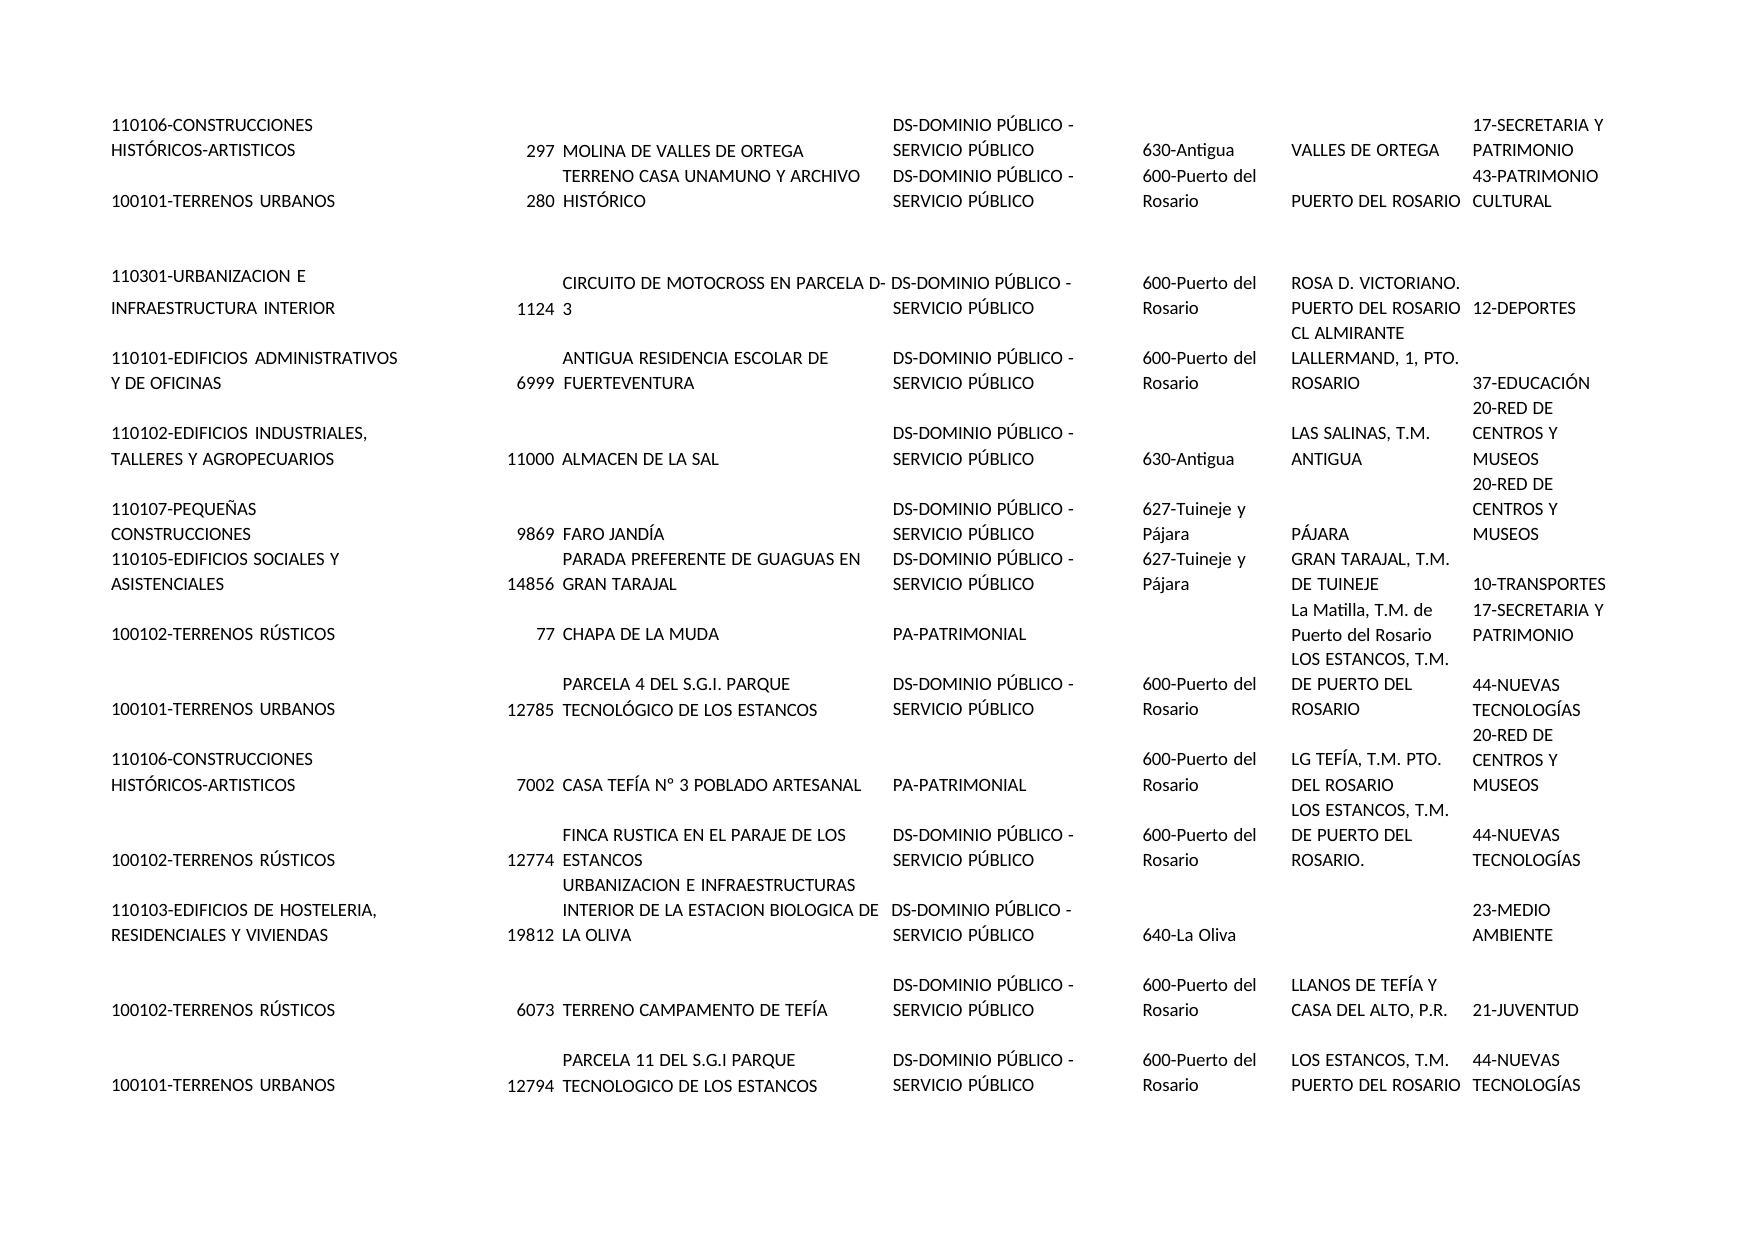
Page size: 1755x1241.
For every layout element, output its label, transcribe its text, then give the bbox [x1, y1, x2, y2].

table_cell 630-Antigua 627-Tuineje y [1109, 447, 1274, 522]
table_cell 100102-TERRENOS RÚSTICOS [105, 961, 454, 1037]
table_header [432, 107, 878, 139]
table_cell SERVICIO PÚBLICO DS-DOMINIO PÚBLICO - SERVICIO PÚBLICO [879, 522, 1109, 598]
table_header SERVICIO PÚBLICO DS-DOMINIO PÚBLICO - [879, 298, 1109, 372]
table_cell 37-EDUCACIÓN 20-RED DE CENTROS Y [1467, 372, 1615, 447]
table_cell LOS ESTANCOS, T.M. PUERTO DEL ROSARIO [1274, 1037, 1467, 1107]
table_cell ROSARIO. [1274, 849, 1467, 871]
table_cell HISTÓRICOS-ARTISTICOS [105, 773, 454, 848]
table_cell MUSEOS 44-NUEVAS [1467, 773, 1615, 848]
table_header [1109, 107, 1274, 139]
table_cell MUSEOS 10-TRANSPORTES [1467, 522, 1615, 598]
table_cell TECNOLOGÍAS 20-RED DE CENTROS Y [1467, 698, 1615, 773]
table_cell 12774 ESTANCOS [454, 849, 878, 871]
table_cell Rosario [1109, 189, 1274, 222]
table_header 110106-CONSTRUCCIONES [105, 107, 432, 139]
table_cell 100101-TERRENOS URBANOS [105, 189, 432, 222]
table_cell 12785 TECNOLÓGICO DE LOS ESTANCOS [454, 698, 878, 773]
table_header Rosario 600-Puerto del [1109, 298, 1274, 372]
table_cell 600-Puerto del Rosario [1109, 1037, 1274, 1107]
table_cell 17-SECRETARIA Y PATRIMONIO 44-NUEVAS [1467, 598, 1615, 698]
table_cell 77 CHAPA DE LA MUDA PARCELA 4 DEL S.G.I. PARQUE [454, 598, 878, 698]
table_cell PATRIMONIO [1467, 139, 1611, 164]
table_cell PA-PATRIMONIAL DS-DOMINIO PÚBLICO - [879, 773, 1109, 848]
table_cell DS-DOMINIO PÚBLICO - SERVICIO PÚBLICO [879, 961, 1109, 1037]
table_cell SERVICIO PÚBLICO DS-DOMINIO PÚBLICO - [879, 372, 1109, 447]
table_cell DS-DOMINIO PÚBLICO - [878, 164, 1109, 189]
table_cell 100102-TERRENOS RÚSTICOS [105, 849, 454, 871]
table_cell TERRENO CASA UNAMUNO Y ARCHIVO [432, 164, 878, 189]
table_cell 600-Puerto del [1109, 598, 1274, 698]
table_cell LLANOS DE TEFÍA Y CASA DEL ALTO, P.R. [1274, 961, 1467, 1037]
table_cell PA-PATRIMONIAL DS-DOMINIO PÚBLICO - [879, 598, 1109, 698]
table_header 1124 3 ANTIGUA RESIDENCIA ESCOLAR DE [454, 298, 878, 372]
table_cell 44-NUEVAS TECNOLOGÍAS [1467, 1037, 1615, 1107]
table_cell PÁJARA GRAN TARAJAL, T.M. DE TUINEJE [1274, 522, 1467, 598]
table_cell 630-Antigua [1109, 139, 1274, 164]
table_header 17-SECRETARIA Y [1467, 107, 1611, 139]
table_cell 43-PATRIMONIO [1467, 164, 1611, 189]
table_header 12-DEPORTES [1467, 298, 1615, 372]
table_cell 23-MEDIO AMBIENTE [1467, 871, 1615, 961]
table_cell Rosario [1109, 372, 1274, 447]
table_cell Rosario 600-Puerto del [1109, 773, 1274, 848]
table_cell DS-DOMINIO PÚBLICO - SERVICIO PÚBLICO [879, 1037, 1109, 1107]
table_header DS-DOMINIO PÚBLICO - [878, 107, 1109, 139]
table_header INFRAESTRUCTURA INTERIOR 110101-EDIFICIOS ADMINISTRATIVOS [105, 298, 454, 372]
table_cell 297 MOLINA DE VALLES DE ORTEGA [432, 139, 878, 164]
table_cell SERVICIO PÚBLICO DS-DOMINIO PÚBLICO - [879, 447, 1109, 522]
table_cell 6999 FUERTEVENTURA [454, 372, 878, 447]
table_cell 600-Puerto del [1109, 164, 1274, 189]
table_cell 6073 TERRENO CAMPAMENTO DE TEFÍA [454, 961, 878, 1037]
table_cell SERVICIO PÚBLICO [879, 698, 1109, 773]
table_cell SERVICIO PÚBLICO [878, 139, 1109, 164]
table_cell [105, 164, 432, 189]
table_cell 7002 CASA TEFÍA Nº 3 POBLADO ARTESANAL FINCA RUSTICA EN EL PARAJE DE LOS [454, 773, 878, 848]
table_cell 100101-TERRENOS URBANOS [105, 1037, 454, 1107]
table_header [1274, 107, 1467, 139]
text CIRCUITO DE MOTOCROSS EN PARCELA D- DS-DOMINIO PÚBLICO - [562, 271, 1076, 294]
table_cell 600-Puerto del Rosario [1109, 961, 1274, 1037]
table_cell TECNOLOGÍAS [1467, 849, 1615, 871]
table_cell PUERTO DEL ROSARIO [1274, 189, 1467, 222]
table_cell PARCELA 11 DEL S.G.I PARQUE 12794 TECNOLOGICO DE LOS ESTANCOS [454, 1037, 878, 1107]
table_cell MUSEOS 20-RED DE CENTROS Y [1467, 447, 1615, 522]
table_cell [1274, 871, 1467, 961]
table_cell VALLES DE ORTEGA [1274, 139, 1467, 164]
table_cell 100102-TERRENOS RÚSTICOS [105, 598, 454, 698]
table_cell Pájara 627-Tuineje y Pájara [1109, 522, 1274, 598]
table_cell DEL ROSARIO LOS ESTANCOS, T.M. DE PUERTO DEL [1274, 773, 1467, 848]
table_cell ROSARIO LAS SALINAS, T.M. [1274, 372, 1467, 447]
table_cell 9869 FARO JANDÍA PARADA PREFERENTE DE GUAGUAS EN 14856 GRAN TARAJAL [454, 522, 878, 598]
table_cell SERVICIO PÚBLICO [879, 849, 1109, 871]
table_cell 21-JUVENTUD [1467, 961, 1615, 1037]
table_cell SERVICIO PÚBLICO [878, 189, 1109, 222]
table_cell Rosario [1109, 849, 1274, 871]
table_cell 110103-EDIFICIOS DE HOSTELERIA, RESIDENCIALES Y VIVIENDAS [105, 871, 454, 961]
text 110301-URBANIZACION E [111, 264, 309, 287]
table_cell 11000 ALMACEN DE LA SAL [454, 447, 878, 522]
table_cell URBANIZACION E INFRAESTRUCTURAS INTERIOR DE LA ESTACION BIOLOGICA DE DS-DOMINIO PÚBLICO - 19812 LA OLIVA SERVICIO PÚBLICO [454, 871, 1109, 961]
table_cell CULTURAL [1467, 189, 1611, 222]
table_cell TALLERES Y AGROPECUARIOS 110107-PEQUEÑAS [105, 447, 454, 522]
table_cell ANTIGUA [1274, 447, 1467, 522]
table_cell Y DE OFICINAS 110102-EDIFICIOS INDUSTRIALES, [105, 372, 454, 447]
table_cell [1274, 164, 1467, 189]
table_cell 100101-TERRENOS URBANOS 110106-CONSTRUCCIONES [105, 698, 454, 773]
table_cell La Matilla, T.M. de Puerto del Rosario LOS ESTANCOS, T.M. DE PUERTO DEL [1274, 598, 1467, 698]
table_cell Rosario 600-Puerto del [1109, 698, 1274, 773]
table_cell 280 HISTÓRICO [432, 189, 878, 222]
table_cell CONSTRUCCIONES 110105-EDIFICIOS SOCIALES Y ASISTENCIALES [105, 522, 454, 598]
table_cell HISTÓRICOS-ARTISTICOS [105, 139, 432, 164]
text 600-Puerto del [1142, 271, 1257, 294]
text ROSA D. VICTORIANO. [1291, 271, 1627, 294]
table_cell 640-La Oliva [1109, 871, 1274, 961]
table_header PUERTO DEL ROSARIO CL ALMIRANTE LALLERMAND, 1, PTO. [1274, 298, 1467, 372]
table_cell ROSARIO LG TEFÍA, T.M. PTO. [1274, 698, 1467, 773]
